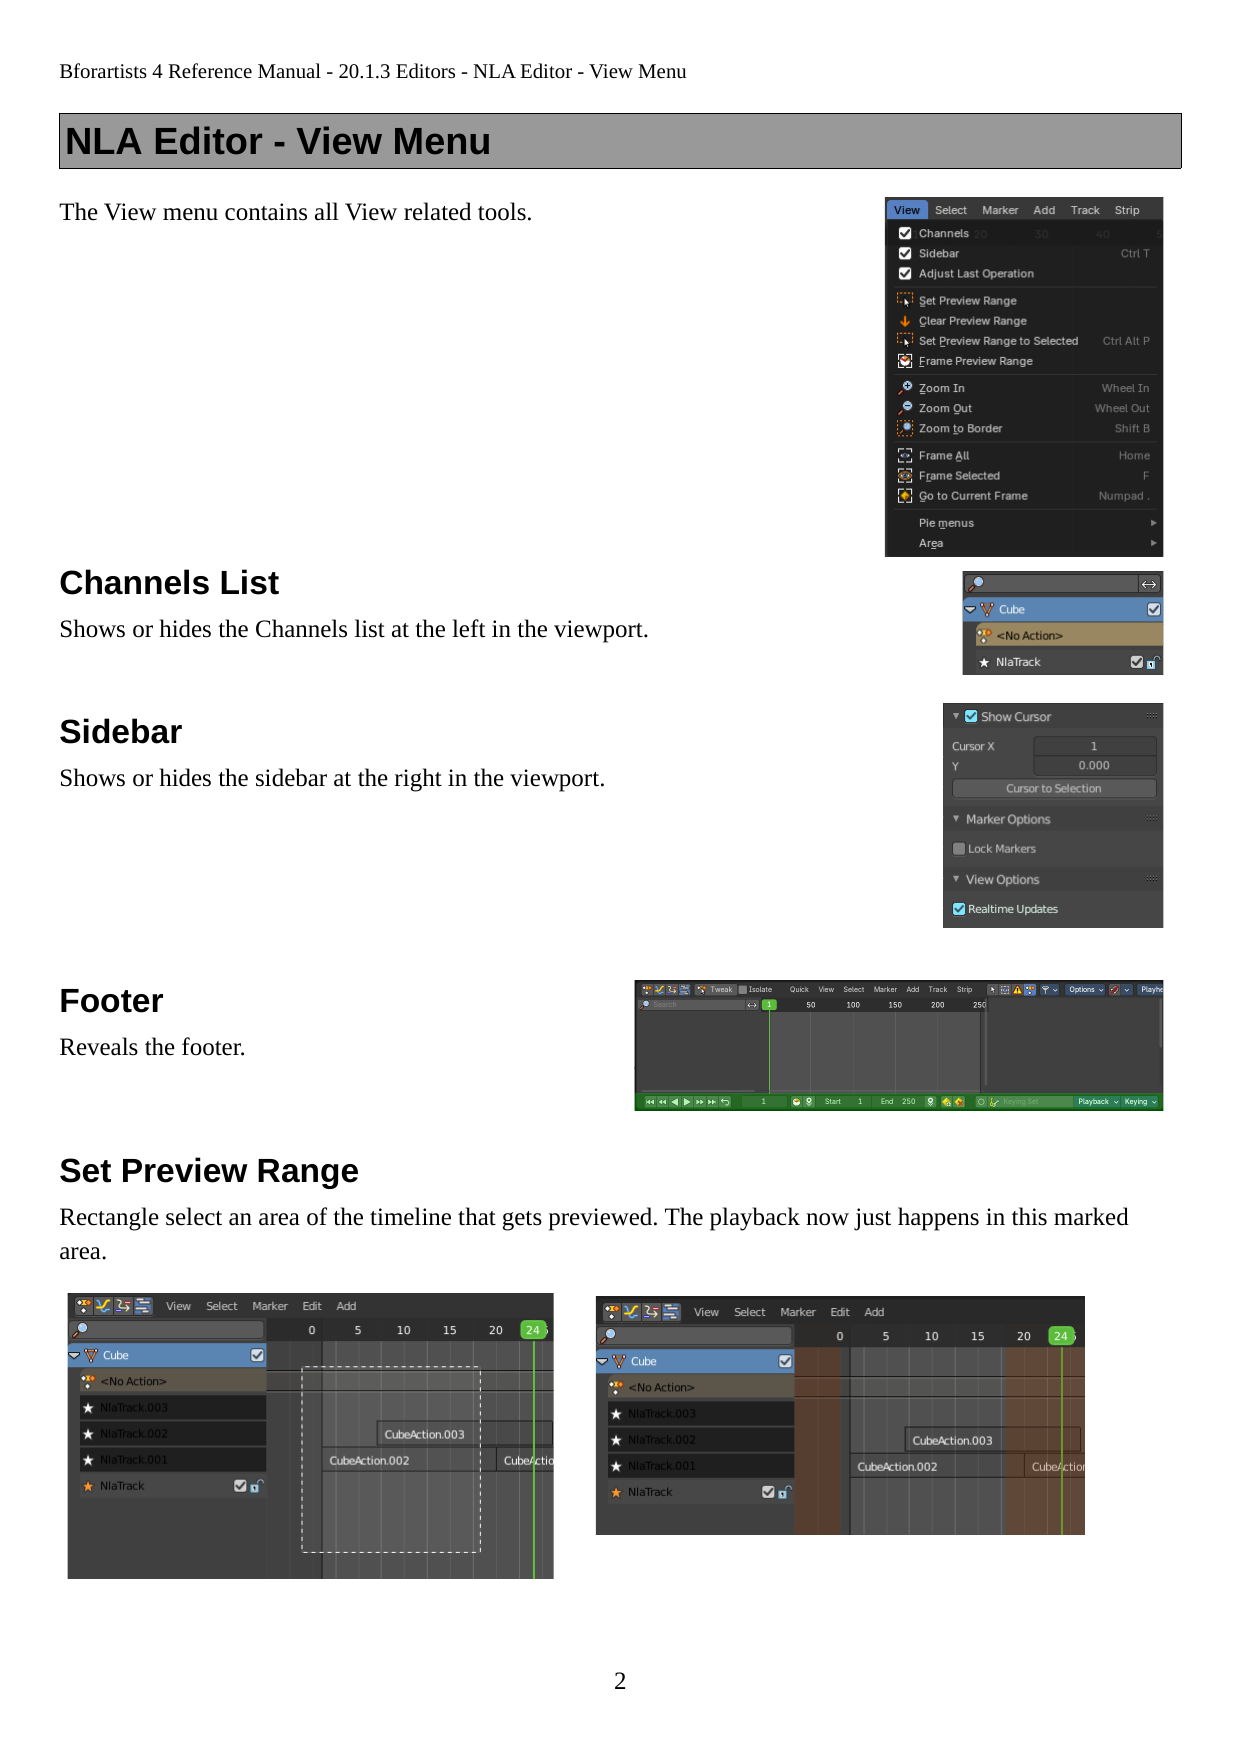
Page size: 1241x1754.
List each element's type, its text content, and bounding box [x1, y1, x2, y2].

picture [67, 1293, 554, 1579]
picture [884, 197, 1164, 557]
subtitle Sidebar [59, 712, 943, 751]
picture [595, 1296, 1085, 1535]
subtitle Set Preview Range [59, 1151, 1181, 1189]
subtitle [1164, 712, 1181, 751]
subtitle [1164, 981, 1181, 1019]
text Reveals the footer. [59, 1032, 634, 1060]
subtitle Channels List [59, 562, 1181, 601]
picture [943, 703, 1164, 928]
picture [634, 980, 1164, 1111]
text Shows or hides the Channels list at the left in the viewport. [59, 614, 962, 642]
picture [962, 571, 1164, 675]
text Rectangle select an area of the timeline that gets previewed. The playback now just happens in this marked area. [59, 1202, 1181, 1265]
table_header NLA Editor - View Menu [60, 114, 1181, 168]
text The View menu contains all View related tools. [59, 197, 884, 225]
text [1164, 1032, 1181, 1060]
text Shows or hides the sidebar at the right in the viewport. [59, 763, 943, 792]
subtitle Footer [59, 981, 634, 1019]
